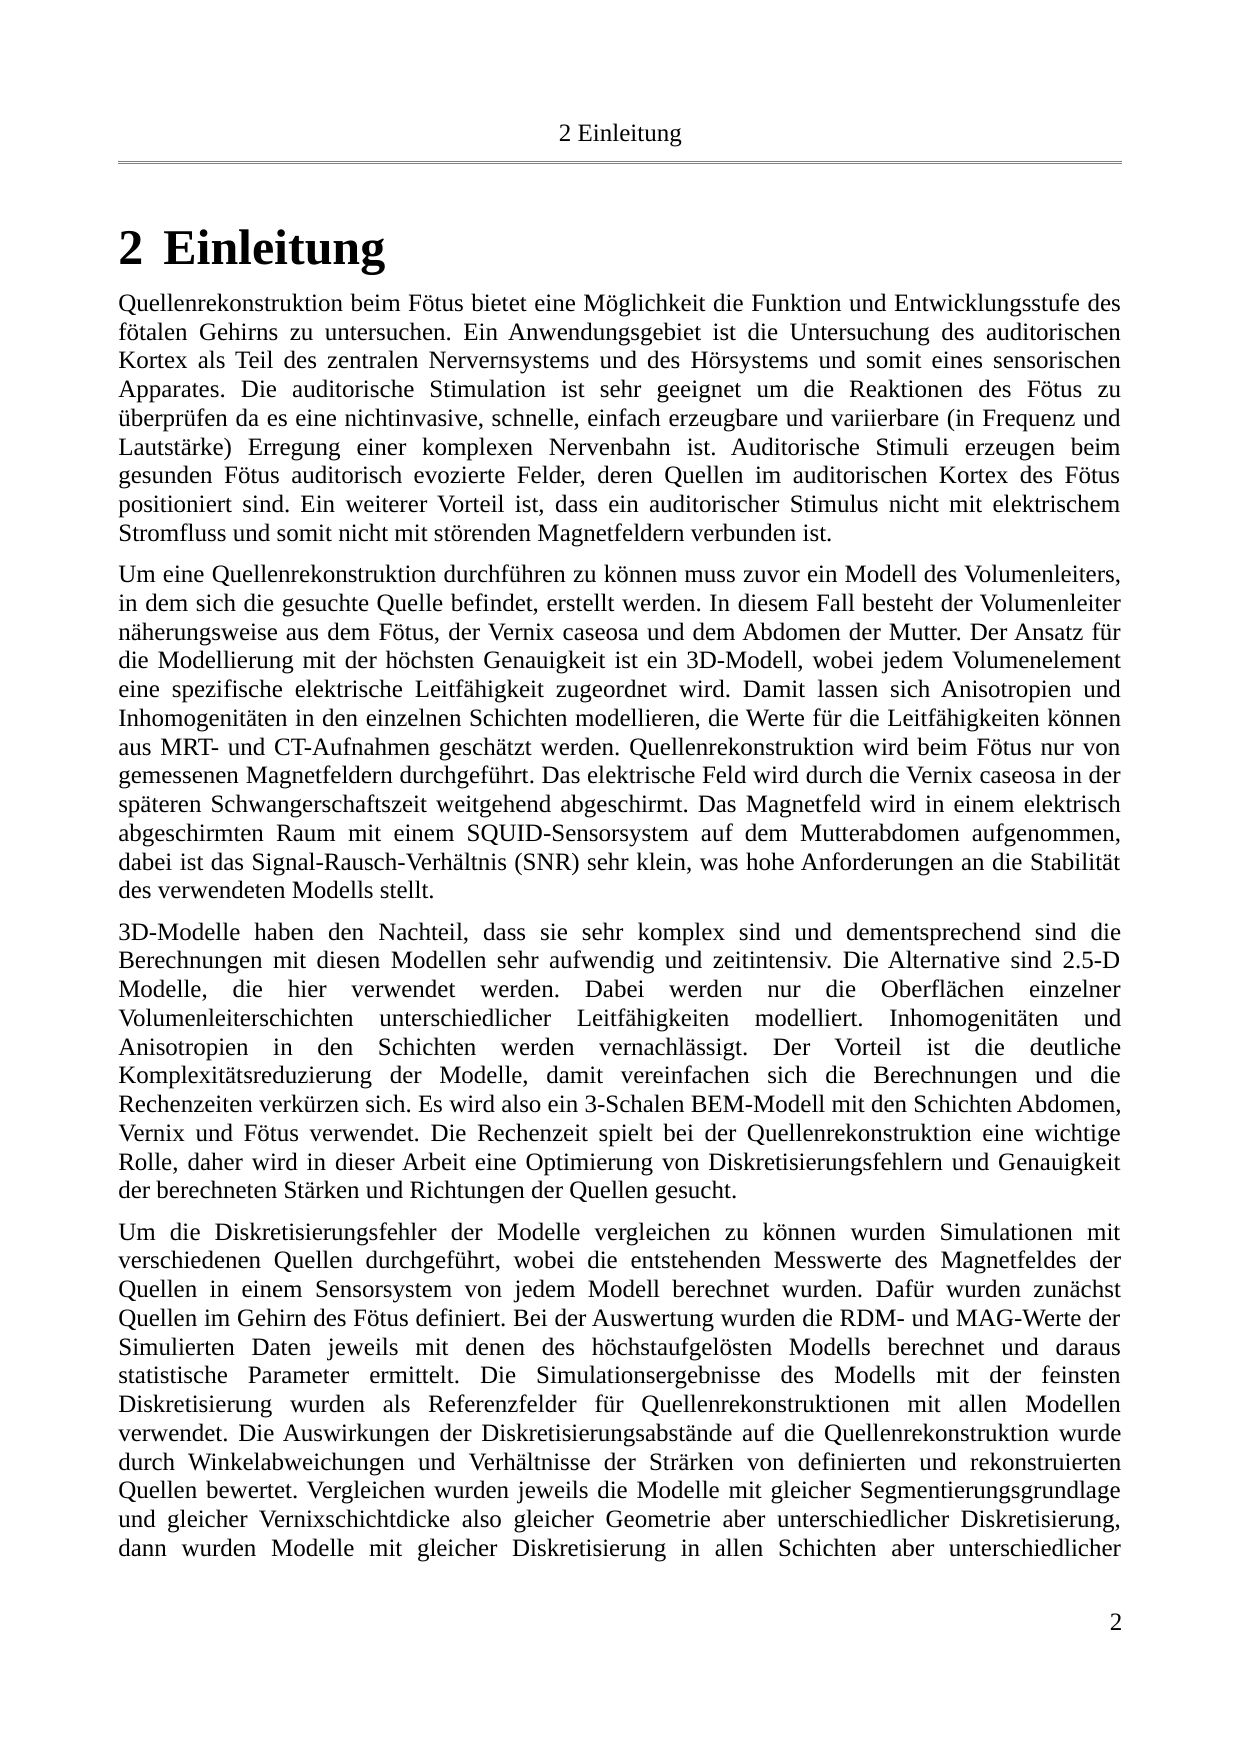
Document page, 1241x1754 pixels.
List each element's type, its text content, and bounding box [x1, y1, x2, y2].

text 3D-Modelle haben den Nachteil, dass sie sehr komplex sind und dementsprechend sind die Berechnungen mit diesen Modellen sehr aufwendig und zeitintensiv. Die Alternative sind 2.5-D Modelle, die hier verwendet werden. Dabei werden nur die Oberflächen einzelner Volumenleiterschichten unterschiedlicher Leitfähigkeiten modelliert. Inhomogenitäten und Anisotropien in den Schichten werden vernachlässigt. Der Vorteil ist die deutliche Komplexitätsreduzierung der Modelle, damit vereinfachen sich die Berechnungen und die Rechenzeiten verkürzen sich. Es wird also ein 3-Schalen BEM-Modell mit den Schichten Abdomen, Vernix und Fötus verwendet. Die Rechenzeit spielt bei der Quellenrekonstruktion eine wichtige Rolle, daher wird in dieser Arbeit eine Optimierung von Diskretisierungsfehlern und Genauigkeit der berechneten Stärken und Richtungen der Quellen gesucht. [118, 917, 1122, 1204]
text Quellenrekonstruktion beim Fötus bietet eine Möglichkeit die Funktion und Entwicklungsstufe des fötalen Gehirns zu untersuchen. Ein Anwendungsgebiet ist die Untersuchung des auditorischen Kortex als Teil des zentralen Nervernsystems und des Hörsystems und somit eines sensorischen Apparates. Die auditorische Stimulation ist sehr geeignet um die Reaktionen des Fötus zu überprüfen da es eine nichtinvasive, schnelle, einfach erzeugbare und variierbare (in Frequenz und Lautstärke) Erregung einer komplexen Nervenbahn ist. Auditorische Stimuli erzeugen beim gesunden Fötus auditorisch evozierte Felder, deren Quellen im auditorischen Kortex des Fötus positioniert sind. Ein weiterer Vorteil ist, dass ein auditorischer Stimulus nicht mit elektrischem Stromfluss und somit nicht mit störenden Magnetfeldern verbunden ist. [118, 288, 1122, 547]
text Um eine Quellenrekonstruktion durchführen zu können muss zuvor ein Modell des Volumenleiters, in dem sich die gesuchte Quelle befindet, erstellt werden. In diesem Fall besteht der Volumenleiter näherungsweise aus dem Fötus, der Vernix caseosa und dem Abdomen der Mutter. Der Ansatz für die Modellierung mit der höchsten Genauigkeit ist ein 3D-Modell, wobei jedem Volumenelement eine spezifische elektrische Leitfähigkeit zugeordnet wird. Damit lassen sich Anisotropien und Inhomogenitäten in den einzelnen Schichten modellieren, die Werte für die Leitfähigkeiten können aus MRT- und CT-Aufnahmen geschätzt werden. Quellenrekonstruktion wird beim Fötus nur von gemessenen Magnetfeldern durchgeführt. Das elektrische Feld wird durch die Vernix caseosa in der späteren Schwangerschaftszeit weitgehend abgeschirmt. Das Magnetfeld wird in einem elektrisch abgeschirmten Raum mit einem SQUID-Sensorsystem auf dem Mutterabdomen aufgenommen, dabei ist das Signal-Rausch-Verhältnis (SNR) sehr klein, was hohe Anforderungen an die Stabilität des verwendeten Modells stellt. [118, 559, 1122, 904]
subtitle Einleitung [118, 218, 1122, 276]
text Um die Diskretisierungsfehler der Modelle vergleichen zu können wurden Simulationen mit verschiedenen Quellen durchgeführt, wobei die entstehenden Messwerte des Magnetfeldes der Quellen in einem Sensorsystem von jedem Modell berechnet wurden. Dafür wurden zunächst Quellen im Gehirn des Fötus definiert. Bei der Auswertung wurden die RDM- und MAG-Werte der Simulierten Daten jeweils mit denen des höchstaufgelösten Modells berechnet und daraus statistische Parameter ermittelt. Die Simulationsergebnisse des Modells mit der feinsten Diskretisierung wurden als Referenzfelder für Quellenrekonstruktionen mit allen Modellen verwendet. Die Auswirkungen der Diskretisierungsabstände auf die Quellenrekonstruktion wurde durch Winkelabweichungen und Verhältnisse der Strärken von definierten und rekonstruierten Quellen bewertet. Vergleichen wurden jeweils die Modelle mit gleicher Segmentierungsgrundlage und gleicher Vernixschichtdicke also gleicher Geometrie aber unterschiedlicher Diskretisierung, dann wurden Modelle mit gleicher Diskretisierung in allen Schichten aber unterschiedlicher [118, 1217, 1122, 1562]
